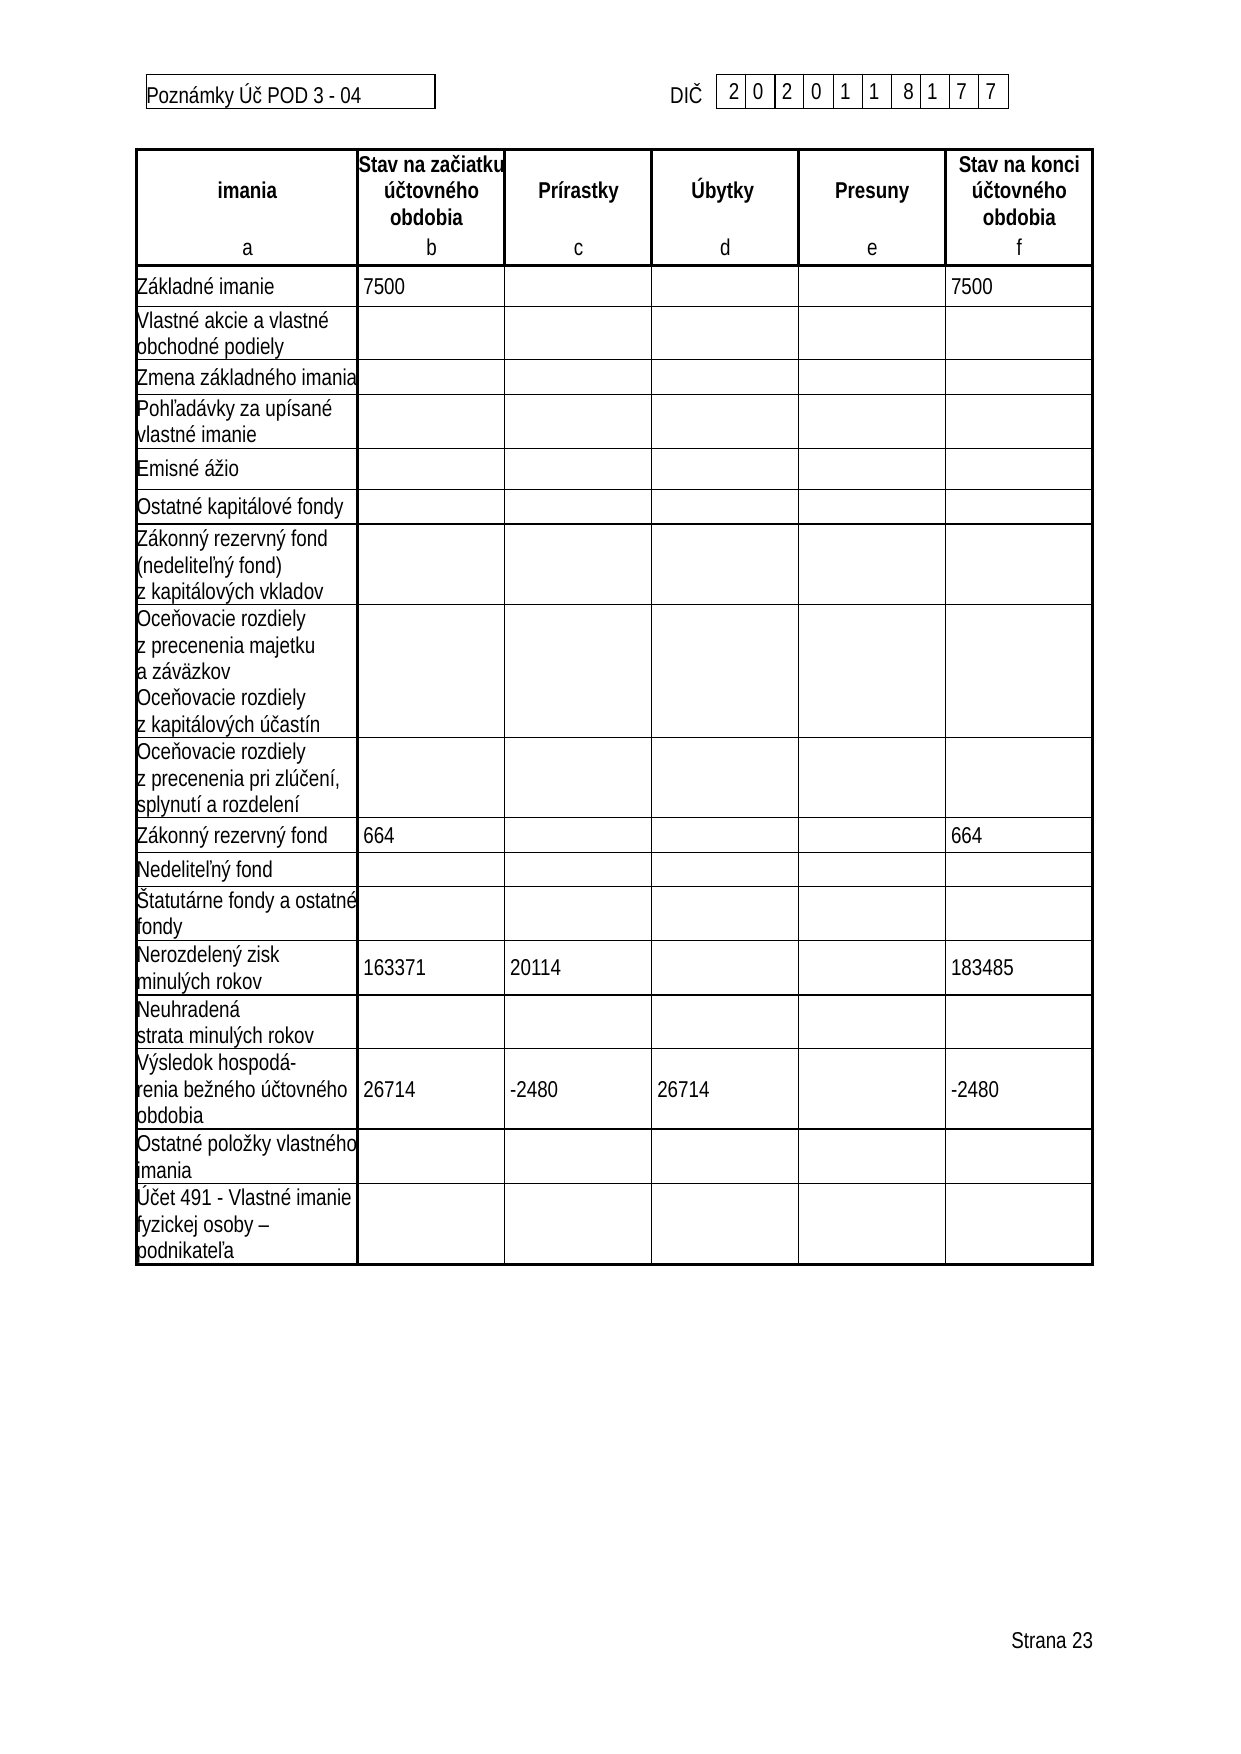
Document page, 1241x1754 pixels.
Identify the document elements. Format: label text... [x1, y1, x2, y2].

table_cell [505, 395, 651, 447]
table_cell Stav na začiatku účtovného obdobia [359, 151, 503, 230]
table_cell [799, 395, 945, 447]
table_cell 664 [359, 818, 504, 852]
table_cell [652, 267, 798, 306]
table_cell [799, 267, 945, 306]
table_cell [799, 941, 945, 994]
table_cell Oceňovacie rozdiely z kapitálových účastín [138, 684, 356, 737]
table_cell [359, 490, 504, 523]
table_cell [652, 996, 798, 1048]
table_cell a [138, 230, 356, 264]
table_cell [505, 818, 651, 852]
table_cell [505, 1184, 651, 1263]
table_cell [799, 853, 945, 886]
table_cell Stav na konci účtovného obdobia [947, 151, 1091, 230]
table_cell [359, 684, 504, 737]
table_cell Presuny [800, 151, 944, 230]
table_cell Účet 491 - Vlastné imanie fyzickej osoby –podnikateľa [138, 1184, 356, 1263]
table_cell [799, 887, 945, 940]
table_cell Prírastky [506, 151, 650, 230]
table_cell [946, 395, 1091, 447]
table_cell [946, 738, 1091, 817]
table_cell [359, 887, 504, 940]
table_cell [505, 360, 651, 394]
table_cell [652, 684, 798, 737]
table_cell c [506, 230, 650, 264]
table_cell d [653, 230, 797, 264]
table_cell [505, 525, 651, 604]
table_cell Neuhradená strata minulých rokov [138, 996, 356, 1048]
table_cell [799, 449, 945, 489]
table_cell [505, 267, 651, 306]
table_cell [505, 605, 651, 684]
table_cell [799, 738, 945, 817]
table_cell 163371 [359, 941, 504, 994]
table_cell Štatutárne fondy a ostatné fondy [138, 887, 356, 940]
table_cell [799, 307, 945, 359]
table_cell 20114 [505, 941, 651, 994]
table_cell 7500 [359, 267, 504, 306]
table_cell [652, 1184, 798, 1263]
table_cell [946, 307, 1091, 359]
table_cell Vlastné akcie a vlastné obchodné podiely [138, 307, 356, 359]
table_cell [652, 605, 798, 684]
table_cell [946, 360, 1091, 394]
table_cell [799, 684, 945, 737]
table_cell [799, 490, 945, 523]
table_header imania [138, 151, 356, 230]
table_cell 7500 [946, 267, 1091, 306]
table_cell [359, 1184, 504, 1263]
table_cell Ostatné položky vlastného imania [138, 1130, 356, 1183]
table_cell Emisné ážio [138, 449, 356, 489]
table_cell Zákonný rezervný fond [138, 818, 356, 852]
table_cell [359, 605, 504, 684]
table_cell -2480 [505, 1049, 651, 1128]
table_cell [359, 360, 504, 394]
table_cell [946, 1184, 1091, 1263]
table_cell [359, 996, 504, 1048]
table_cell Oceňovacie rozdiely z precenenia majetku a záväzkov [138, 605, 356, 684]
table_cell [799, 818, 945, 852]
table_cell [652, 360, 798, 394]
table_cell [505, 738, 651, 817]
table_cell [652, 307, 798, 359]
table_cell Zákonný rezervný fond (nedeliteľný fond) z kapitálových vkladov [138, 525, 356, 604]
table_cell Oceňovacie rozdiely z precenenia pri zlúčení, splynutí a rozdelení [138, 738, 356, 817]
table_cell 26714 [359, 1049, 504, 1128]
table_cell 183485 [946, 941, 1091, 994]
table_cell Nerozdelený zisk minulých rokov [138, 941, 356, 994]
table_cell e [800, 230, 944, 264]
table_cell [946, 684, 1091, 737]
table_cell [359, 395, 504, 447]
table_cell [359, 1130, 504, 1183]
table_cell [359, 525, 504, 604]
table_cell [946, 887, 1091, 940]
table_cell [799, 605, 945, 684]
table_cell [652, 738, 798, 817]
table_cell Pohľadávky za upísané vlastné imanie [138, 395, 356, 447]
table_cell [652, 941, 798, 994]
table_cell [505, 887, 651, 940]
table_cell [505, 307, 651, 359]
table_cell Základné imanie [138, 267, 356, 306]
table_cell [505, 449, 651, 489]
table_cell [799, 996, 945, 1048]
table_cell [652, 525, 798, 604]
table_cell [799, 525, 945, 604]
table_cell Zmena základného imania [138, 360, 356, 394]
table_cell Nedeliteľný fond [138, 853, 356, 886]
table_cell [946, 490, 1091, 523]
table_cell [505, 853, 651, 886]
table_cell -2480 [946, 1049, 1091, 1128]
table_cell [652, 818, 798, 852]
table_cell Ostatné kapitálové fondy [138, 490, 356, 523]
table_cell [799, 1130, 945, 1183]
table_cell Výsledok hospodá-renia bežného účtovného obdobia [138, 1049, 356, 1128]
table_cell [652, 395, 798, 447]
table_cell [505, 684, 651, 737]
table_cell [946, 449, 1091, 489]
table_cell [359, 307, 504, 359]
table_cell [652, 853, 798, 886]
table_cell [946, 605, 1091, 684]
table_cell b [359, 230, 503, 264]
table_cell [946, 1130, 1091, 1183]
table_cell [359, 853, 504, 886]
table_cell [946, 525, 1091, 604]
table_cell Úbytky [653, 151, 797, 230]
table_cell 664 [946, 818, 1091, 852]
table_cell [359, 738, 504, 817]
table_cell [359, 449, 504, 489]
table_cell [799, 1184, 945, 1263]
table_cell [799, 1049, 945, 1128]
table_cell [652, 490, 798, 523]
table_cell f [947, 230, 1091, 264]
table_cell [505, 996, 651, 1048]
table_cell [505, 490, 651, 523]
table_cell 26714 [652, 1049, 798, 1128]
table_cell [652, 887, 798, 940]
table_cell [652, 1130, 798, 1183]
table_cell [505, 1130, 651, 1183]
table_cell [799, 360, 945, 394]
table_cell [946, 853, 1091, 886]
table_cell [652, 449, 798, 489]
table_cell [946, 996, 1091, 1048]
